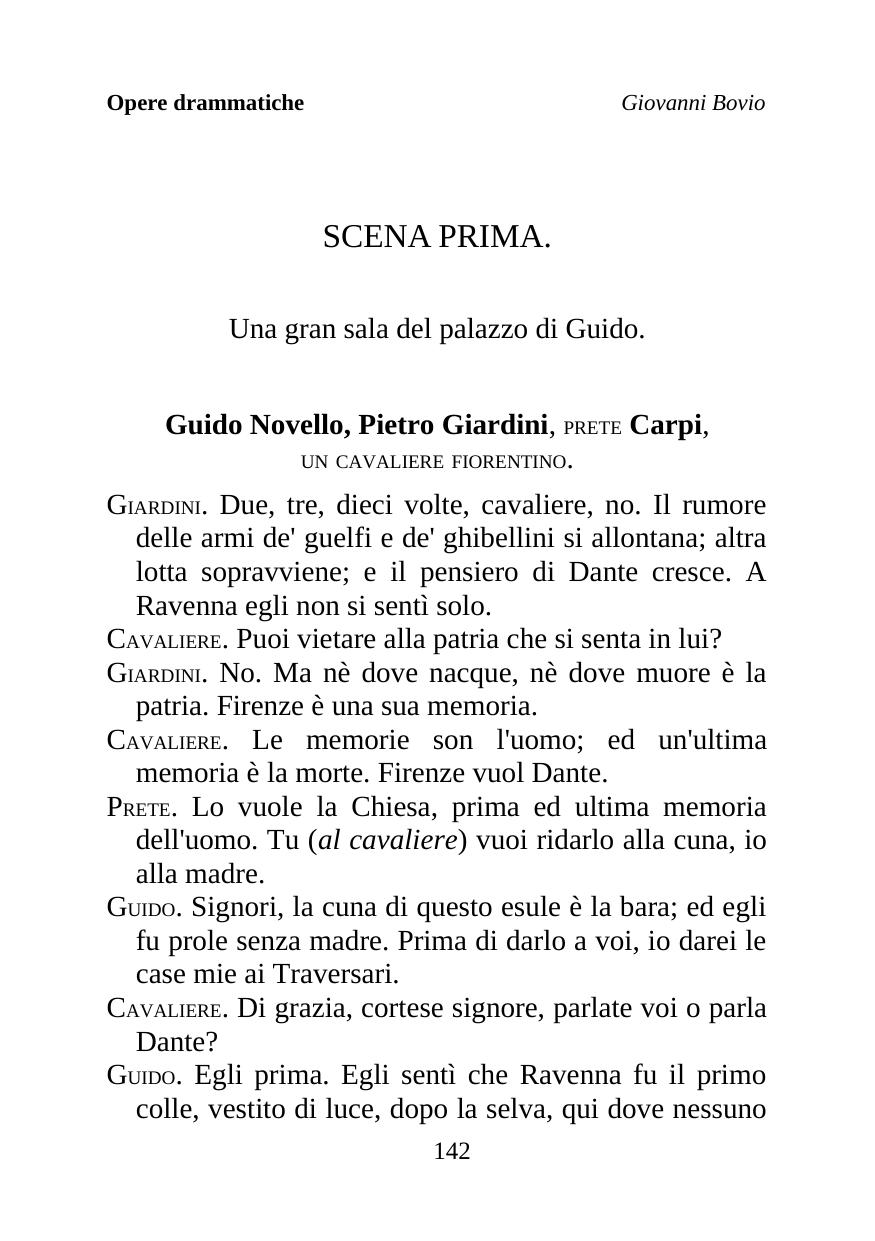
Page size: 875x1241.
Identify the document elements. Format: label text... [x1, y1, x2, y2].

text Guido. Signori, la cuna di questo esule è la bara; ed egli fu prole senza madre. Prima di darlo a voi, io darei le case mie ai Traversari. [106, 889, 768, 990]
text Cavaliere. Le memorie son l'uomo; ed un'ultima memoria è la morte. Firenze vuol Dante. [106, 722, 768, 789]
text Giardini. No. Ma nè dove nacque, nè dove muore è la patria. Firenze è una sua memoria. [106, 655, 768, 722]
text Guido. Egli prima. Egli sentì che Ravenna fu il primo colle, vestito di luce, dopo la selva, qui dove nessuno [106, 1057, 768, 1124]
text Prete. Lo vuole la Chiesa, prima ed ultima memoria dell'uomo. Tu (al cavaliere) vuoi ridarlo alla cuna, io alla madre. [106, 789, 768, 889]
text Guido Novello, Pietro Giardini, prete Carpi, un cavaliere fiorentino. [106, 407, 768, 474]
text Cavaliere. Di grazia, cortese signore, parlate voi o parla Dante? [106, 990, 768, 1057]
text Una gran sala del palazzo di Guido. [106, 311, 768, 345]
text Giardini. Due, tre, dieci volte, cavaliere, no. Il rumore delle armi de' guelfi e de' ghibellini si allontana; altra lotta sopravviene; e il pensiero di Dante cresce. A Ravenna egli non si sentì solo. [106, 487, 768, 621]
text Cavaliere. Puoi vietare alla patria che si senta in lui? [106, 621, 768, 655]
subtitle SCENA PRIMA. [106, 216, 768, 255]
